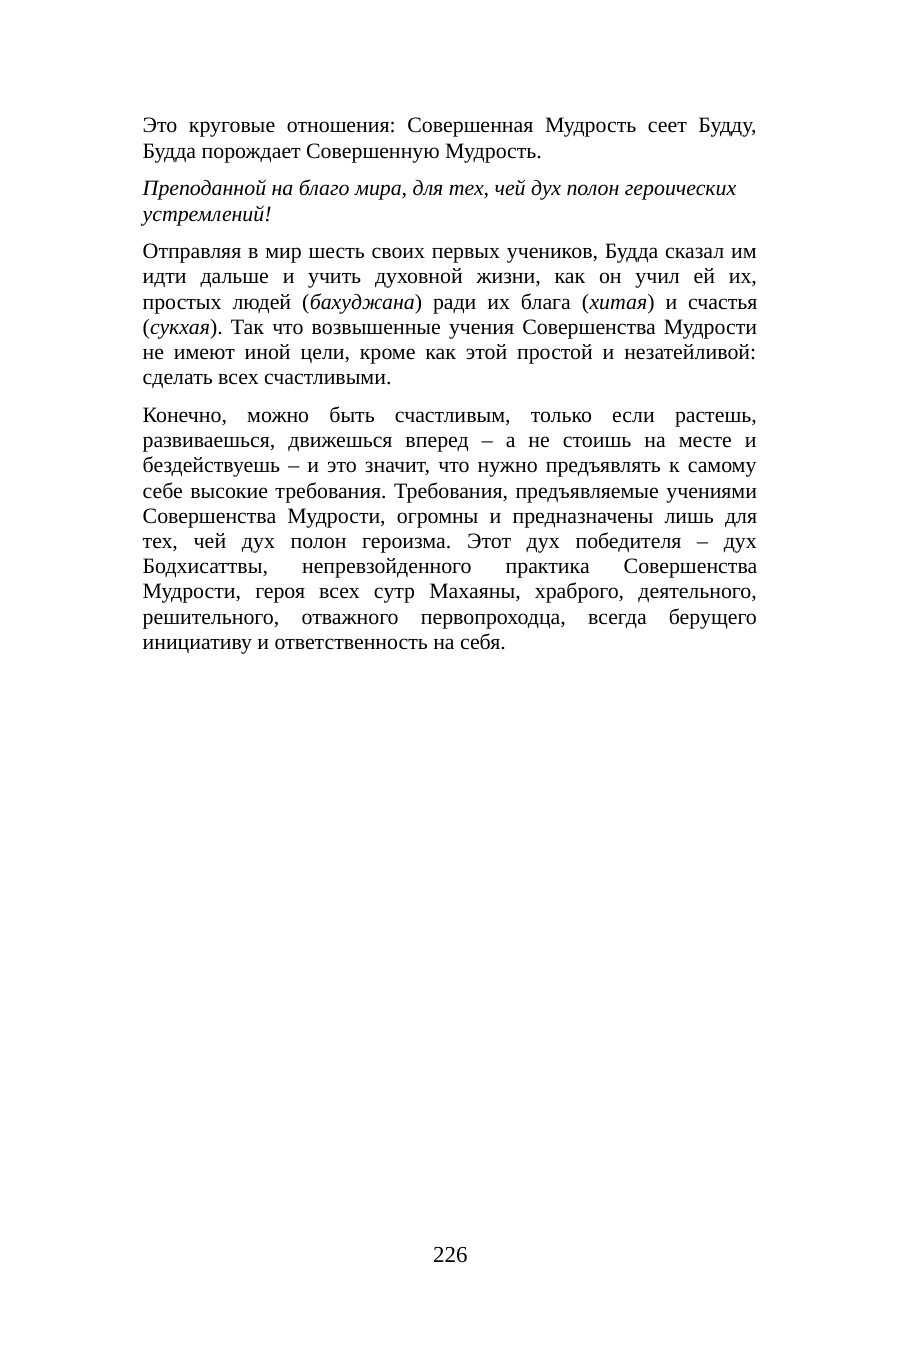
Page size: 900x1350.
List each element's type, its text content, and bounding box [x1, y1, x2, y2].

text Отправляя в мир шесть своих первых учеников, Будда сказал им идти дальше и учить духовной жизни, как он учил ей их, простых людей (бахуджана) ради их блага (хитая) и счастья (сукхая). Так что возвышенные учения Совершенства Мудрости не имеют иной цели, кроме как этой простой и незатейливой: сделать всех счастливыми. [142, 238, 757, 389]
text Преподанной на благо мира, для тех, чей дух полон героических устремлений! [142, 175, 757, 226]
text Конечно, можно быть счастливым, только если растешь, развиваешься, движешься вперед – а не стоишь на месте и бездействуешь – и это значит, что нужно предъявлять к самому себе высокие требования. Требования, предъявляемые учениями Совершенства Мудрости, огромны и предназначены лишь для тех, чей дух полон героизма. Этот дух победителя – дух Бодхисаттвы, непревзойденного практика Совершенства Мудрости, героя всех сутр Махаяны, храброго, деятельного, решительного, отважного первопроходца, всегда берущего инициативу и ответственность на себя. [142, 402, 757, 654]
text Это круговые отношения: Совершенная Мудрость сеет Будду, Будда порождает Совершенную Мудрость. [142, 112, 757, 163]
